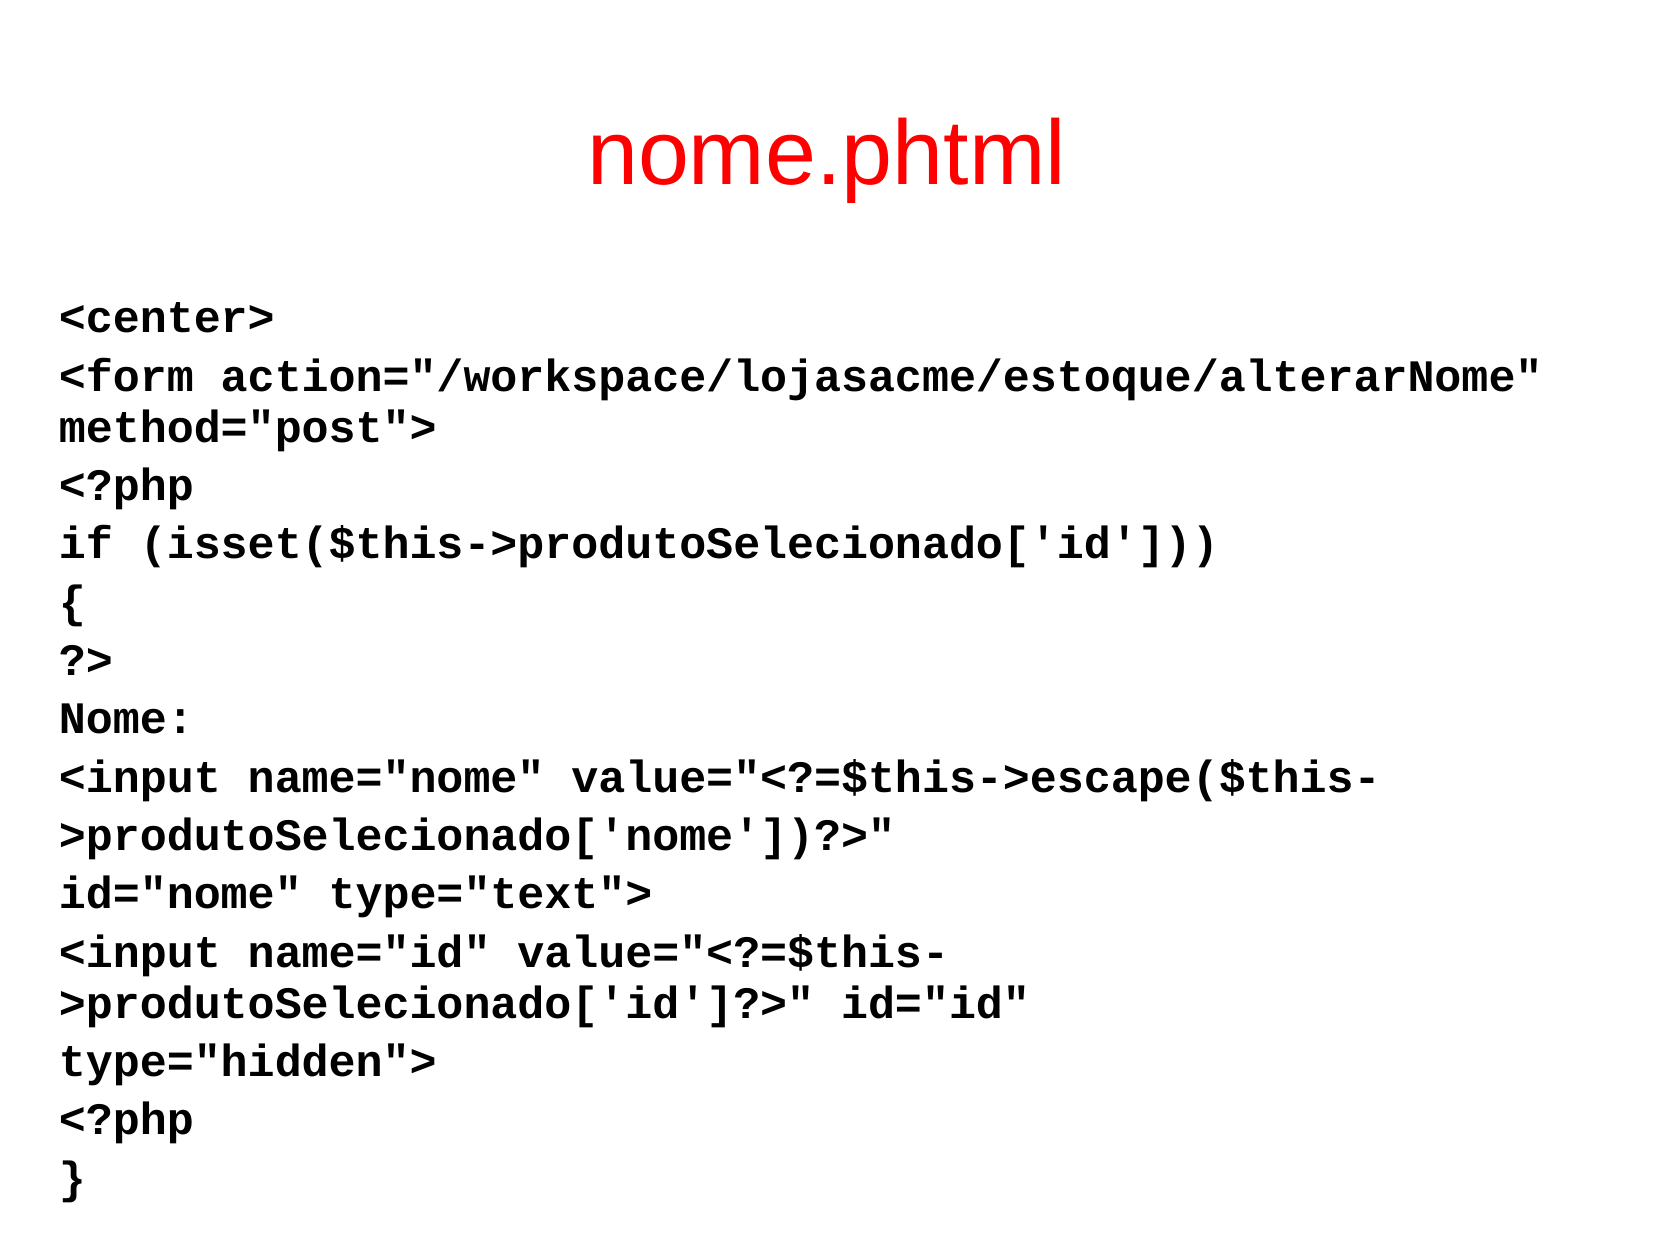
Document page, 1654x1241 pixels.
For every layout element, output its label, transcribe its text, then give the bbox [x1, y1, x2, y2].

list <center> <form action="/workspace/lojasacme/estoque/alterarNome" method="post"> <?php if (isset($this->produtoSelecionado['id'])) { ?> Nome: <input name="nome" value="<?=$this->escape($this- >produtoSelecionado['nome'])?>" id="nome" type="text"> <input name="id" value="<?=$this->produtoSelecionado['id']?>" id="id" type="hidden"> <?php } [59, 295, 1607, 1229]
title nome.phtml [82, 49, 1571, 257]
